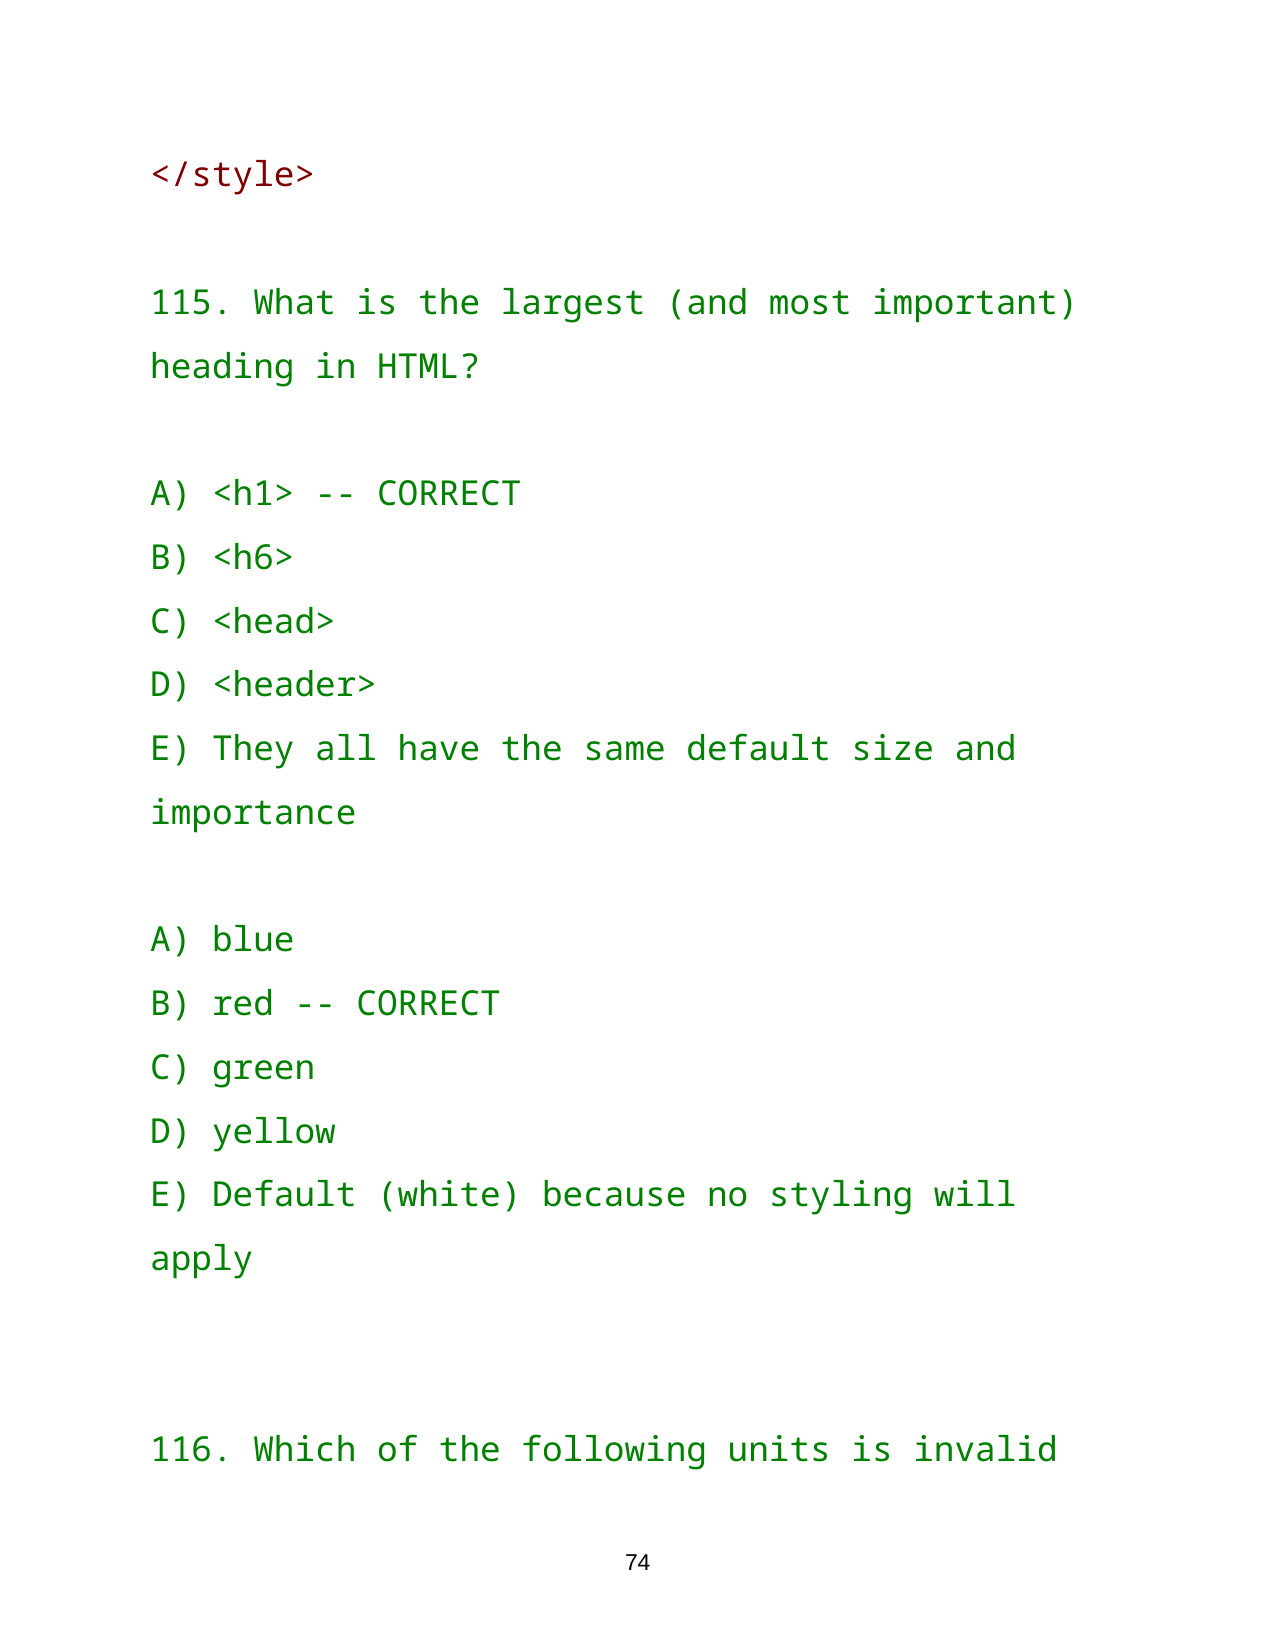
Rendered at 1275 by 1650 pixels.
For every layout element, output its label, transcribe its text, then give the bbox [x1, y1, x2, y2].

text A) <h1> -- CORRECT [150, 469, 1125, 516]
text 115. What is the largest (and most important) heading in HTML? [150, 277, 1125, 388]
text C) <head> [150, 596, 1125, 643]
text D) <header> [150, 660, 1125, 707]
text B) <h6> [150, 532, 1125, 579]
text D) yellow [150, 1106, 1125, 1153]
text 116. Which of the following units is invalid [150, 1425, 1125, 1472]
text E) They all have the same default size and importance [150, 724, 1125, 834]
text A) blue [150, 915, 1125, 962]
text C) green [150, 1042, 1125, 1089]
text B) red -- CORRECT [150, 979, 1125, 1026]
text </style> [150, 150, 1125, 197]
text E) Default (white) because no styling will apply [150, 1170, 1125, 1281]
